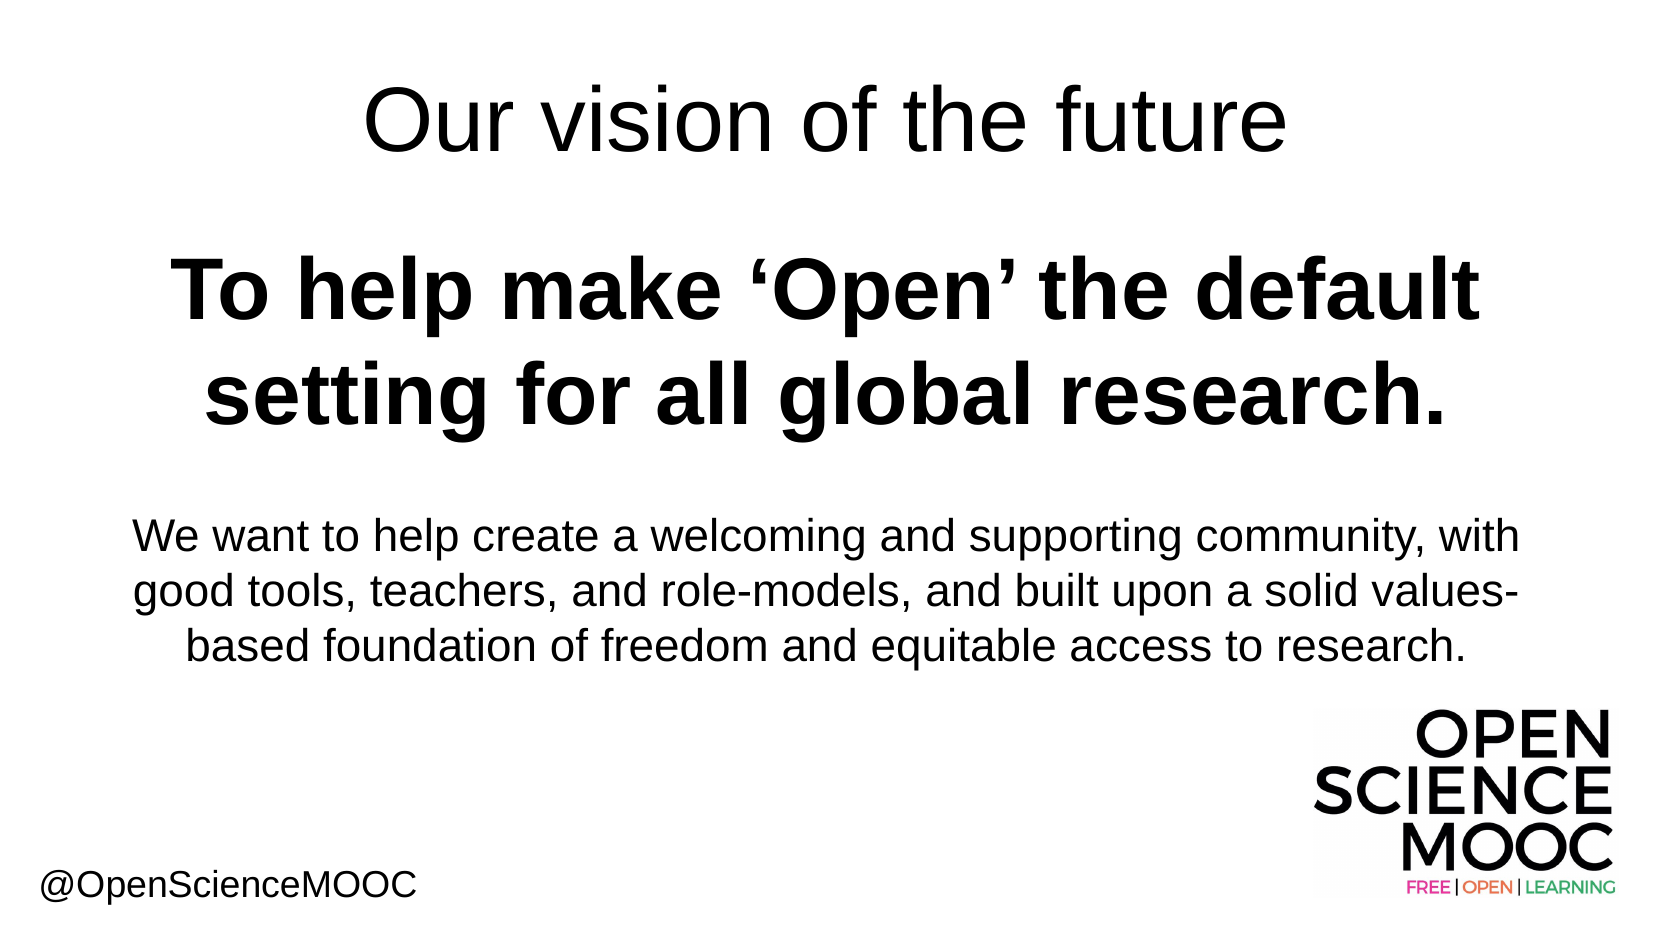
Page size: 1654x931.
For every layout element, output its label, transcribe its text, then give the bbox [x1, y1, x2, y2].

list To help make ‘Open’ the default setting for all global research. We want to help create a welcoming and supporting community, with good tools, teachers, and role-models, and built upon a solid values-based foundation of freedom and equitable access to research. [82, 231, 1571, 853]
text_box @OpenScienceMOOC [23, 852, 443, 910]
title Our vision of the future [82, 37, 1571, 193]
picture [1313, 708, 1619, 898]
